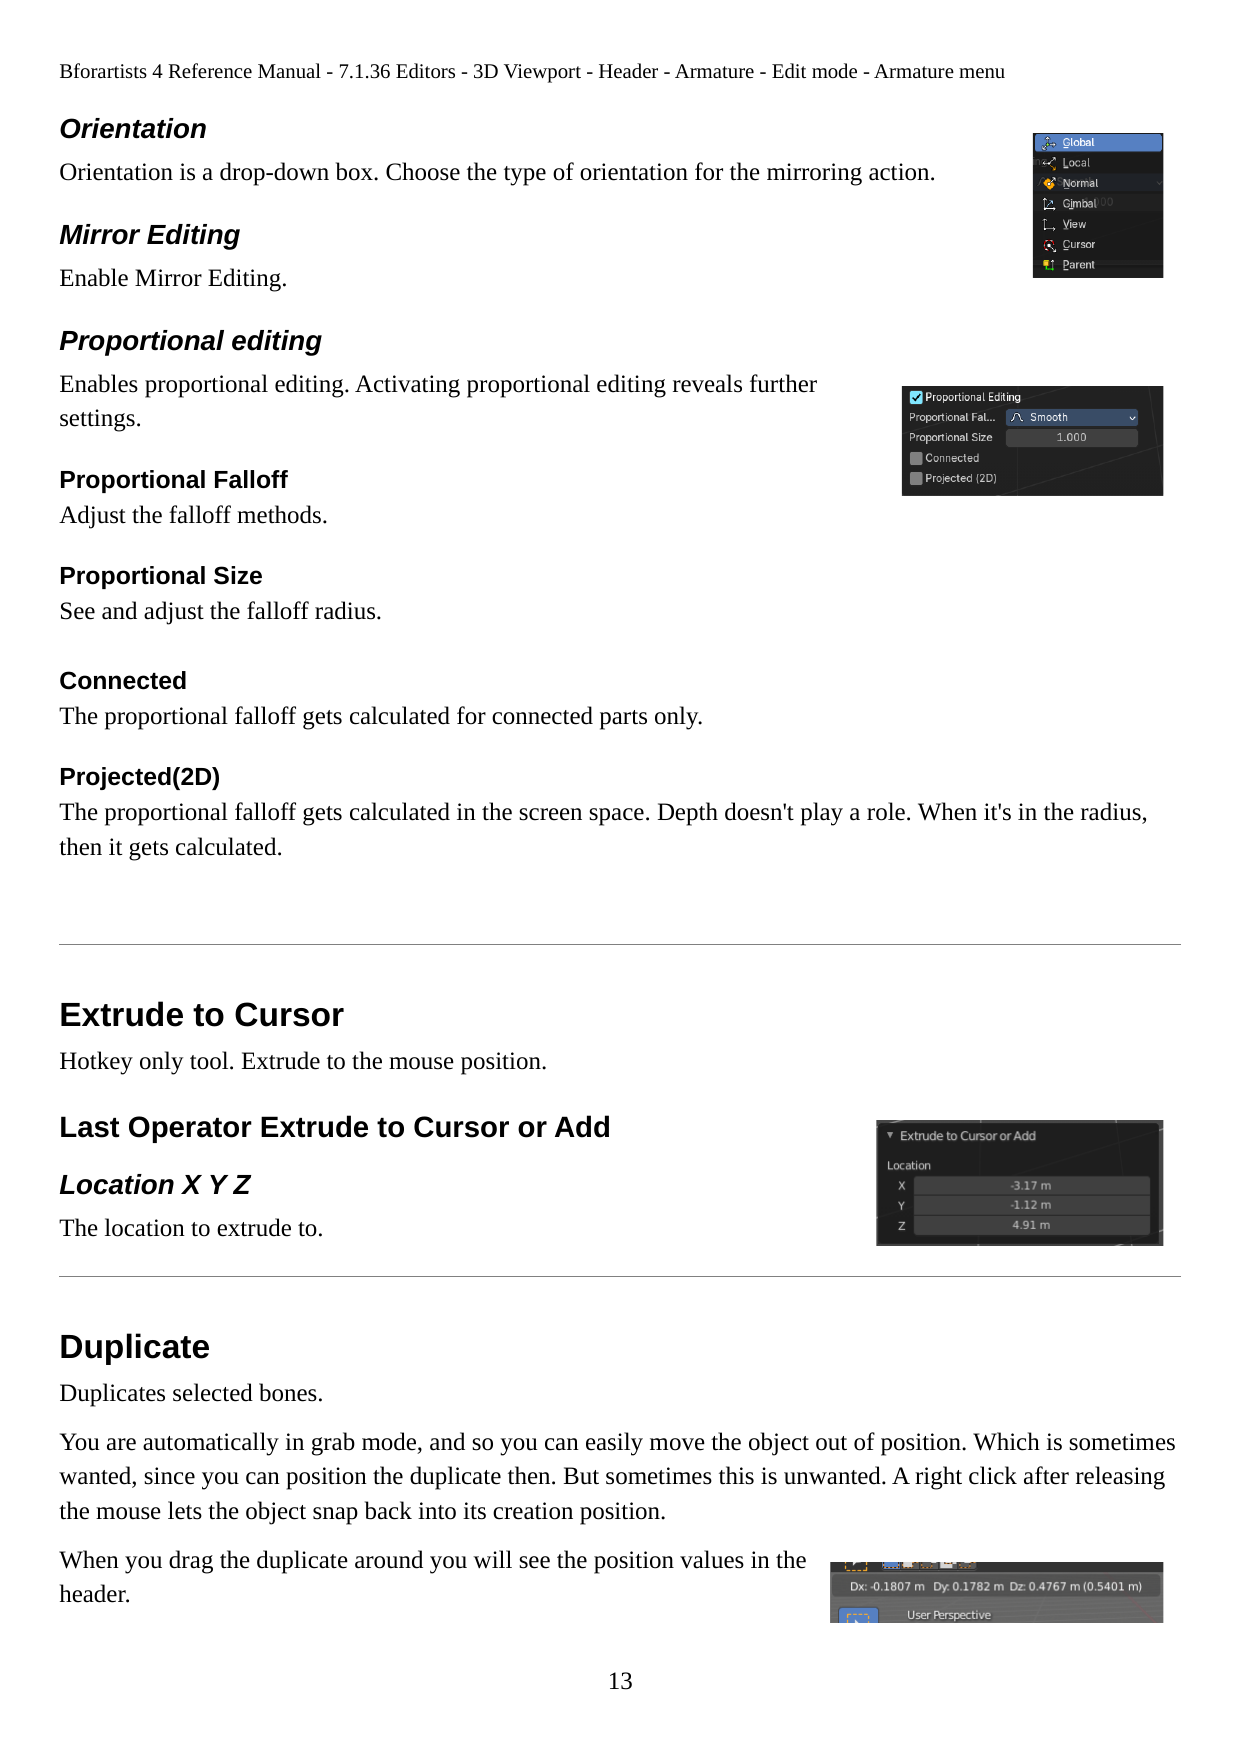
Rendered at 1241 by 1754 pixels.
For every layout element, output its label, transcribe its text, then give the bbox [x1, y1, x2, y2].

text The proportional falloff gets calculated for connected parts only. [59, 701, 1181, 729]
text Adjust the falloff methods. [59, 500, 1181, 528]
text Enable Mirror Editing. [59, 263, 1181, 292]
text Hotkey only tool. Extrude to the mouse position. [59, 1046, 1181, 1075]
text When you drag the duplicate around you will see the position values in the header. [59, 1545, 1181, 1562]
subtitle Duplicate [59, 1327, 1181, 1365]
picture [901, 386, 1164, 496]
picture [830, 1562, 1164, 1623]
subtitle [1164, 465, 1181, 493]
text The proportional falloff gets calculated in the screen space. Depth doesn't play a role. When it's in the radius, then it gets calculated. [59, 797, 1181, 860]
text Duplicates selected bones. [59, 1378, 1181, 1407]
subtitle Proportional Falloff [59, 465, 901, 493]
subtitle Proportional editing [59, 324, 1181, 356]
picture [876, 1120, 1164, 1246]
subtitle Orientation [59, 113, 1181, 144]
subtitle Location X Y Z [59, 1168, 876, 1200]
subtitle Connected [59, 666, 1181, 694]
subtitle Last Operator Extrude to Cursor or Add [59, 1109, 1181, 1143]
subtitle Extrude to Cursor [59, 995, 1181, 1033]
text Enables proportional editing. Activating proportional editing reveals further settings. [59, 369, 1181, 432]
subtitle [1164, 1168, 1181, 1200]
subtitle Proportional Size [59, 561, 1181, 590]
text Orientation is a drop-down box. Choose the type of orientation for the mirroring action. [59, 157, 1032, 186]
subtitle [1164, 218, 1181, 250]
text The location to extrude to. [59, 1213, 876, 1241]
picture [1032, 133, 1164, 278]
subtitle Projected(2D) [59, 762, 1181, 791]
text See and adjust the falloff radius. [59, 596, 1181, 625]
text You are automatically in grab mode, and so you can easily move the object out of position. Which is sometimes wanted, since you can position the duplicate then. But sometimes this is unwanted. A right click after releasing the mouse lets the object snap back into its creation position. [59, 1427, 1181, 1525]
subtitle Mirror Editing [59, 218, 1032, 250]
